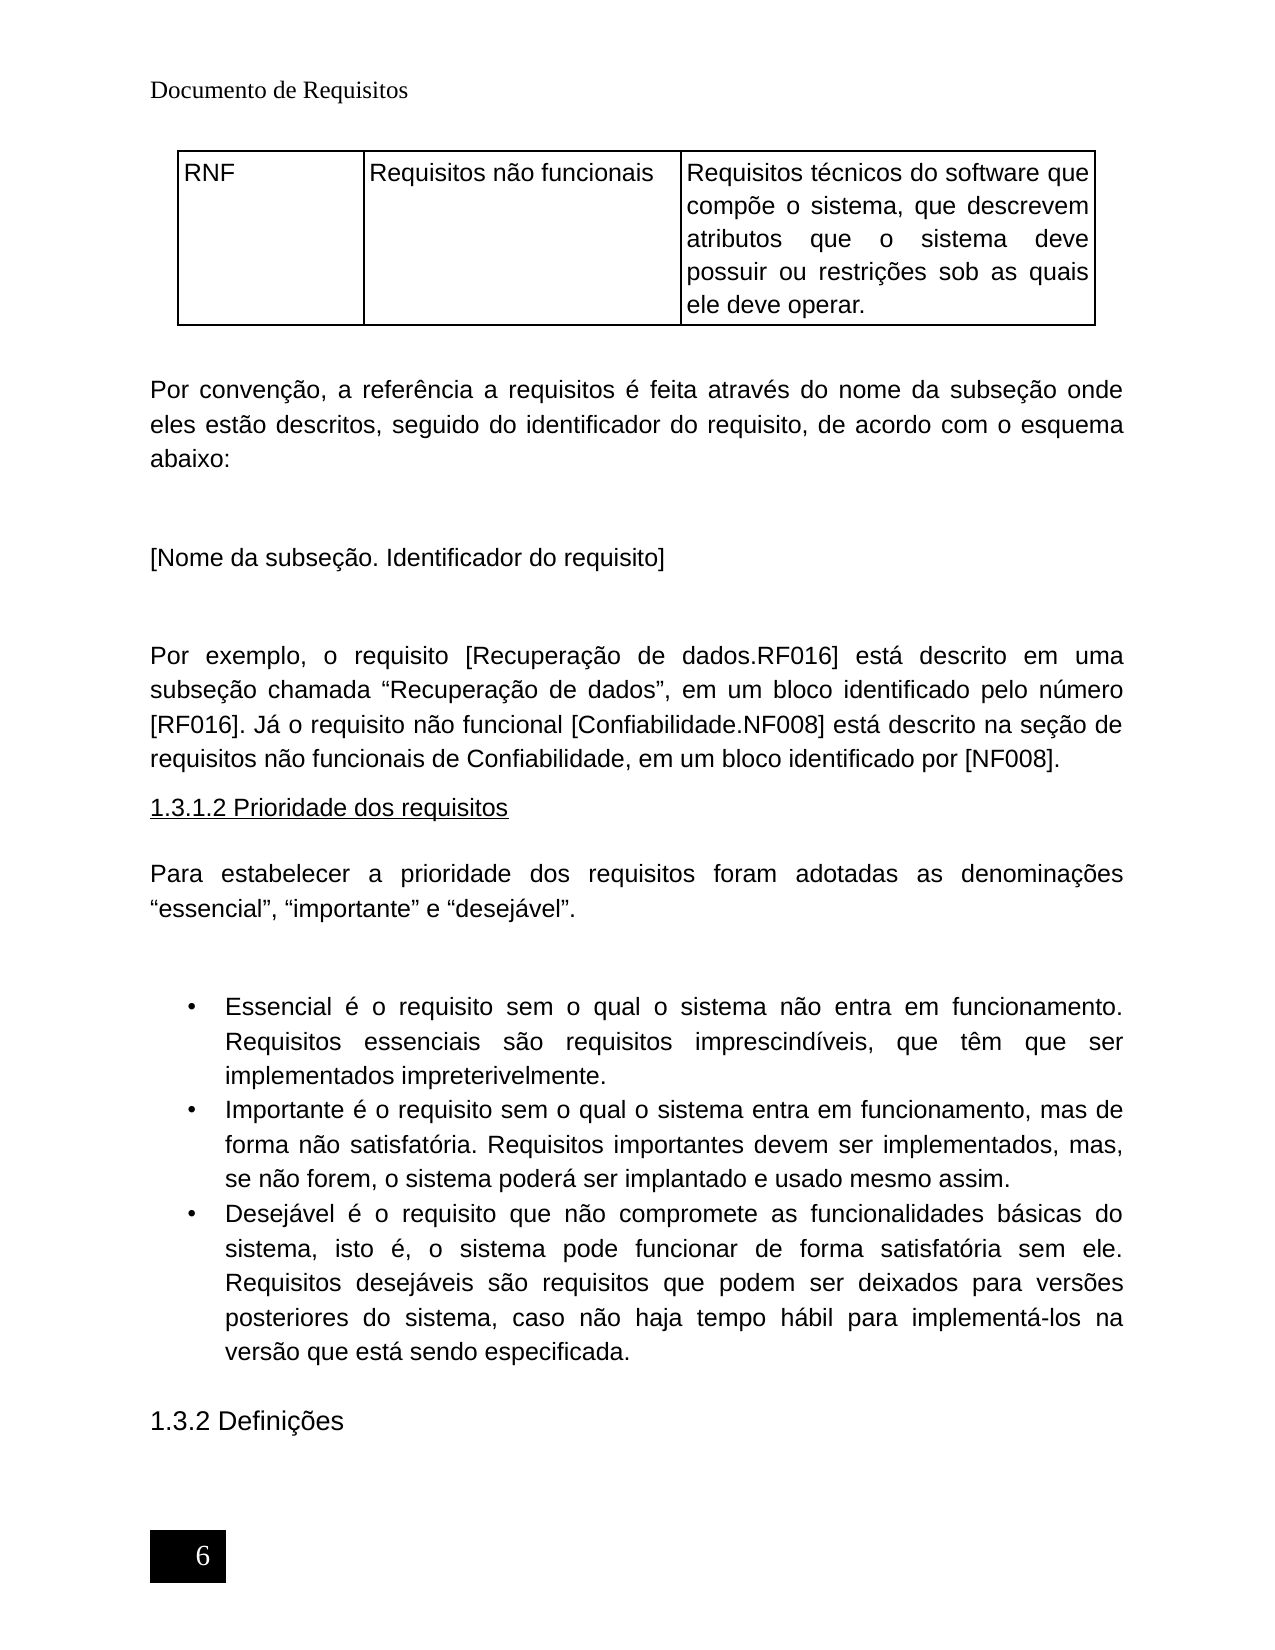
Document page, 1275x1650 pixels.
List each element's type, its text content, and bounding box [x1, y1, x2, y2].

table_cell Requisitos técnicos do software que compõe o sistema, que descrevem atributos que o sistema deve possuir ou restrições sob as quais ele deve operar. [682, 152, 1094, 324]
list Importante é o requisito sem o qual o sistema entra em funcionamento, mas de forma não satisfatória. Requisitos importantes devem ser implementados, mas, se não forem, o sistema poderá ser implantado e usado mesmo assim. [187, 1095, 1125, 1193]
text Por convenção, a referência a requisitos é feita através do nome da subseção onde eles estão descritos, seguido do identificador do requisito, de acordo com o esquema abaixo: [150, 376, 1125, 473]
table_cell Requisitos não funcionais [365, 152, 680, 324]
text Para estabelecer a prioridade dos requisitos foram adotadas as denominações “essencial”, “importante” e “desejável”. [150, 859, 1125, 922]
text 1.3.1.2 Prioridade dos requisitos [150, 793, 1125, 822]
text [Nome da subseção. Identificador do requisito] [150, 543, 1125, 571]
list Essencial é o requisito sem o qual o sistema não entra em funcionamento. Requisitos essenciais são requisitos imprescindíveis, que têm que ser implementados impreterivelmente. [187, 992, 1125, 1090]
list Desejável é o requisito que não compromete as funcionalidades básicas do sistema, isto é, o sistema pode funcionar de forma satisfatória sem ele. Requisitos desejáveis são requisitos que podem ser deixados para versões posteriores do sistema, caso não haja tempo hábil para implementá-los na versão que está sendo especificada. [187, 1199, 1125, 1366]
text 1.3.2 Definições [150, 1404, 1125, 1436]
table_cell RNF [179, 152, 363, 324]
text Por exemplo, o requisito [Recuperação de dados.RF016] está descrito em uma subseção chamada “Recuperação de dados”, em um bloco identificado pelo número [RF016]. Já o requisito não funcional [Confiabilidade.NF008] está descrito na seção de requisitos não funcionais de Confiabilidade, em um bloco identificado por [NF008]. [150, 641, 1125, 773]
